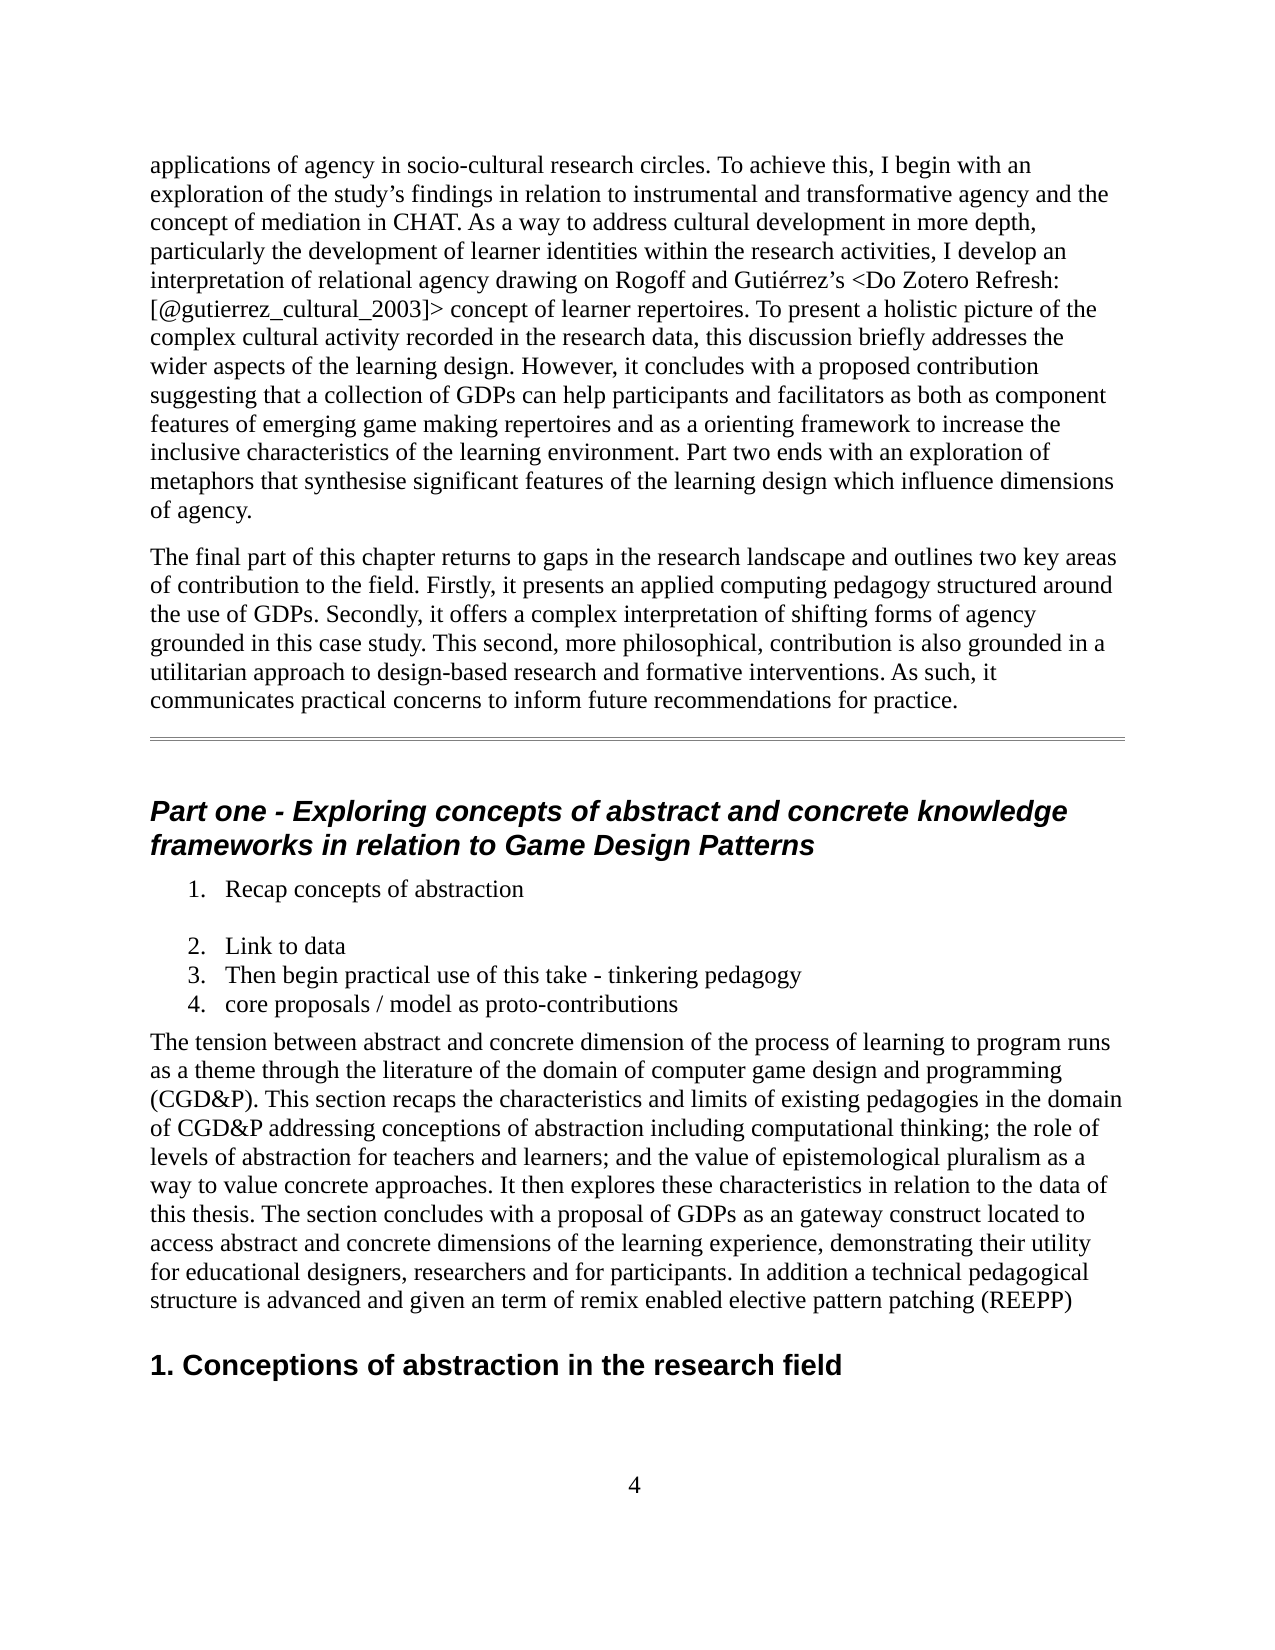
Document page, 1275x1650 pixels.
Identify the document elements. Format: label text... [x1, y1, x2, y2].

text The final part of this chapter returns to gaps in the research landscape and outlines two key areas of contribution to the field. Firstly, it presents an applied computing pedagogy structured around the use of GDPs. Secondly, it offers a complex interpretation of shifting forms of agency grounded in this case study. This second, more philosophical, contribution is also grounded in a utilitarian approach to design-based research and formative interventions. As such, it communicates practical concerns to inform future recommendations for practice. [150, 542, 1125, 714]
list Then begin practical use of this take - tinkering pedagogy [187, 960, 1125, 989]
list Link to data [187, 931, 1125, 960]
subtitle 1. Conceptions of abstraction in the research field [150, 1348, 1125, 1382]
list core proposals / model as proto-contributions [187, 989, 1125, 1018]
list Recap concepts of abstraction [187, 874, 1125, 931]
text applications of agency in socio-cultural research circles. To achieve this, I begin with an exploration of the study’s findings in relation to instrumental and transformative agency and the concept of mediation in CHAT. As a way to address cultural development in more depth, particularly the development of learner identities within the research activities, I develop an interpretation of relational agency drawing on Rogoff and Gutiérrez’s <Do Zotero Refresh: [@gutierrez_cultural_2003]> concept of learner repertoires. To present a holistic picture of the complex cultural activity recorded in the research data, this discussion briefly addresses the wider aspects of the learning design. However, it concludes with a proposed contribution suggesting that a collection of GDPs can help participants and facilitators as both as component features of emerging game making repertoires and as a orienting framework to increase the inclusive characteristics of the learning environment. Part two ends with an exploration of metaphors that synthesise significant features of the learning design which influence dimensions of agency. [150, 150, 1125, 524]
text The tension between abstract and concrete dimension of the process of learning to program runs as a theme through the literature of the domain of computer game design and programming (CGD&P). This section recaps the characteristics and limits of existing pedagogies in the domain of CGD&P addressing conceptions of abstraction including computational thinking; the role of levels of abstraction for teachers and learners; and the value of epistemological pluralism as a way to value concrete approaches. It then explores these characteristics in relation to the data of this thesis. The section concludes with a proposal of GDPs as an gateway construct located to access abstract and concrete dimensions of the learning experience, demonstrating their utility for educational designers, researchers and for participants. In addition a technical pedagogical structure is advanced and given an term of remix enabled elective pattern patching (REEPP) [150, 1027, 1125, 1314]
subtitle Part one - Exploring concepts of abstract and concrete knowledge frameworks in relation to Game Design Patterns [150, 794, 1125, 861]
